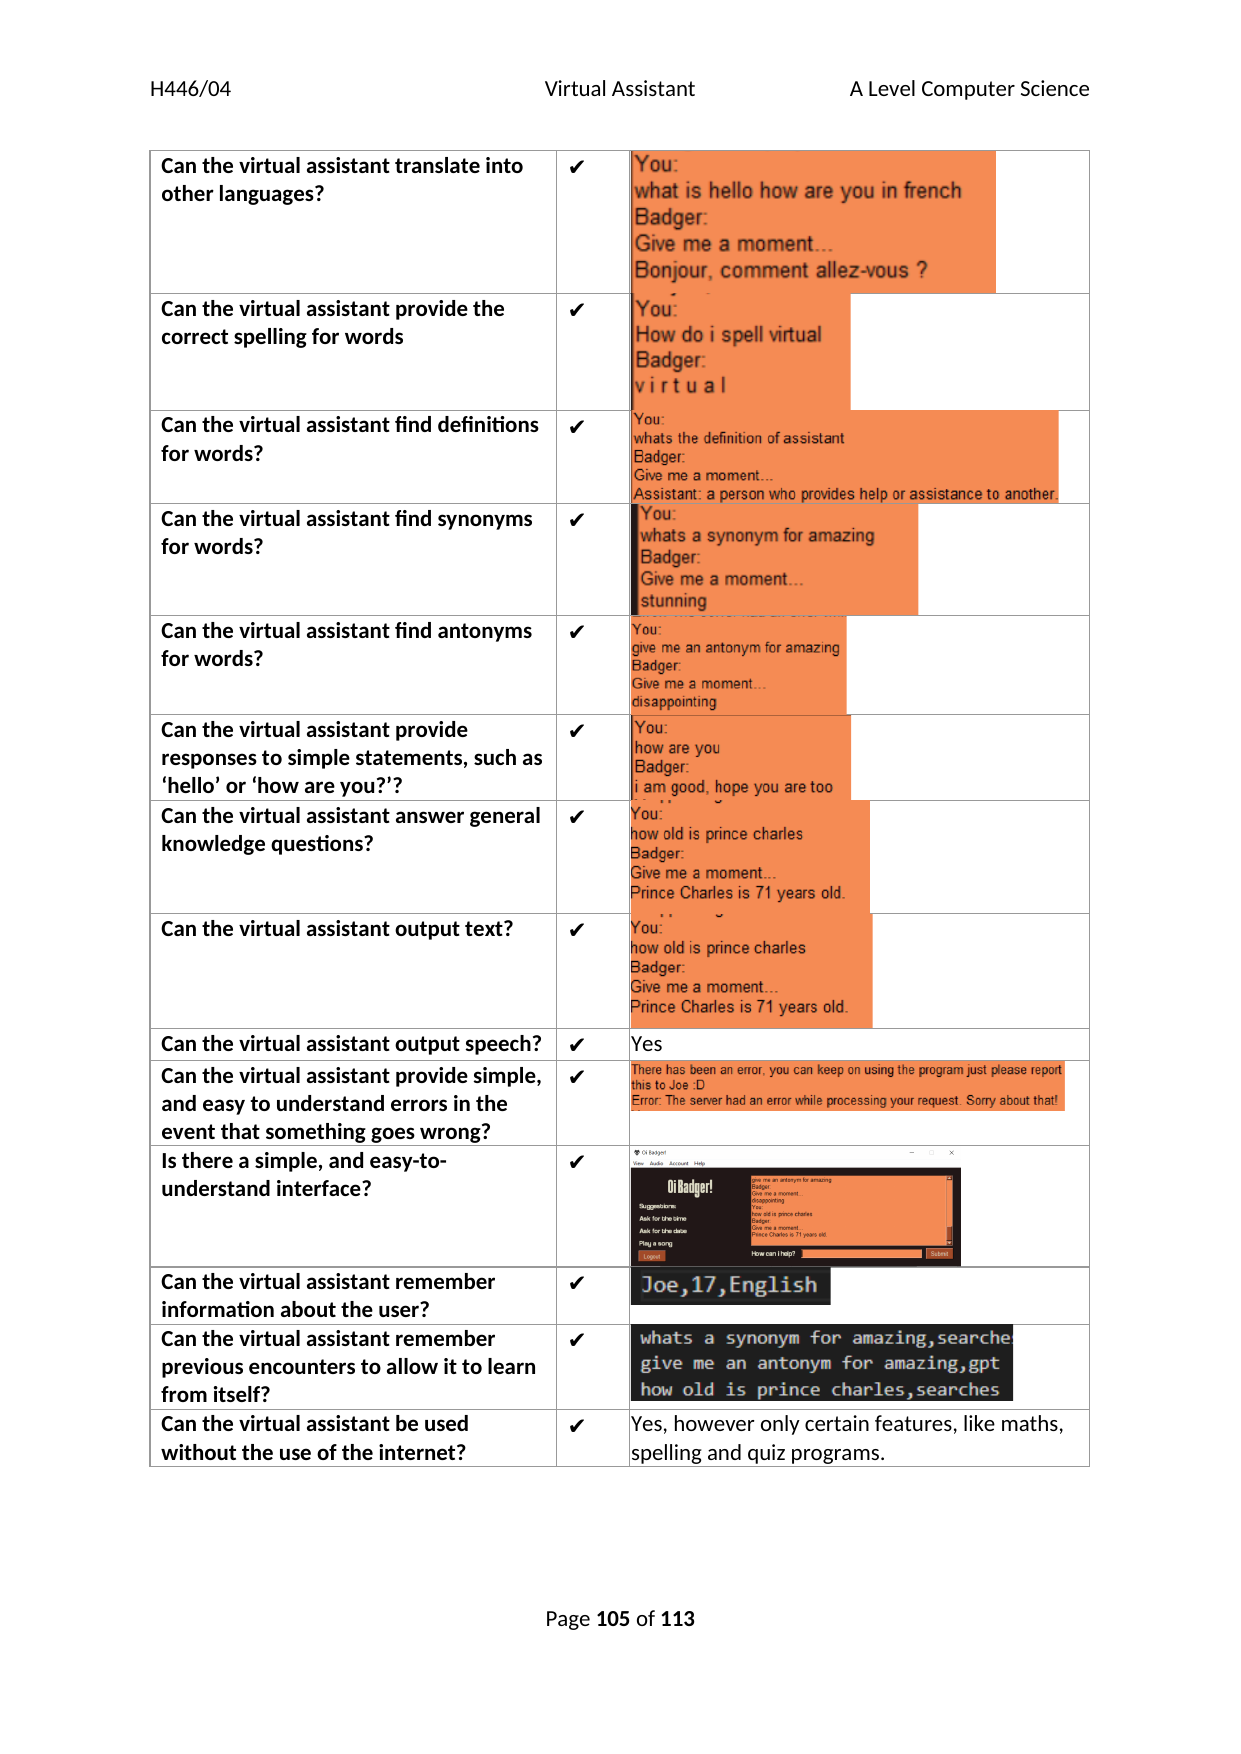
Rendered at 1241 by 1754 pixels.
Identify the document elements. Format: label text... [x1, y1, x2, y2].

table_cell [1059, 411, 1089, 503]
table_cell Can the virtual assistant answer general knowledge questions? [151, 801, 556, 913]
table_cell ✔ [557, 294, 629, 409]
table_cell [630, 1325, 1089, 1408]
table_cell ✔ [557, 504, 629, 615]
table_cell [630, 1061, 1089, 1145]
table_cell ✔ [557, 1061, 629, 1145]
table_cell Can the virtual assistant find antonyms for words? [151, 616, 556, 714]
table_cell Can the virtual assistant remember information about the user? [151, 1268, 556, 1323]
table_cell ✔ [557, 801, 629, 913]
table_cell Can the virtual assistant remember previous encounters to allow it to learn from itself? [151, 1325, 556, 1408]
table_cell ✔ [557, 151, 629, 293]
table_cell ✔ [557, 715, 629, 800]
table_cell Can the virtual assistant provide the correct spelling for words [151, 294, 556, 409]
table_cell Can the virtual assistant be used without the use of the internet? [151, 1410, 556, 1466]
table_cell Can the virtual assistant provide responses to simple statements, such as ‘hello’ or ‘how are you?’? [151, 715, 556, 800]
table_cell ✔ [557, 1268, 629, 1323]
table_cell ✔ [557, 1410, 629, 1466]
table_cell Can the virtual assistant find synonyms for words? [151, 504, 556, 615]
table_cell [852, 715, 1089, 800]
table_cell Can the virtual assistant translate into other languages? [151, 151, 556, 293]
table_cell [919, 504, 1089, 615]
table_cell Can the virtual assistant output text? [151, 914, 556, 1028]
table_cell ✔ [557, 1146, 629, 1266]
table_cell [870, 801, 1089, 913]
table_cell ✔ [557, 914, 629, 1028]
table_cell [873, 914, 1089, 1028]
table_cell [996, 151, 1089, 293]
table_cell Can the virtual assistant provide simple, and easy to understand errors in the event that something goes wrong? [151, 1061, 556, 1145]
table_cell ✔ [557, 1029, 629, 1060]
table_cell [851, 294, 1089, 409]
table_cell Can the virtual assistant output speech? [151, 1029, 556, 1060]
table_cell ✔ [557, 411, 629, 503]
table_cell [630, 1268, 1089, 1323]
table_cell [847, 616, 1089, 714]
table_cell ✔ [557, 1325, 629, 1408]
table_cell Is there a simple, and easy-to-understand interface? [151, 1146, 556, 1266]
table_cell Can the virtual assistant find definitions for words? [151, 411, 556, 503]
table_cell Yes [630, 1029, 1089, 1060]
table_cell Yes, however only certain features, like maths, spelling and quiz programs. [630, 1410, 1089, 1466]
table_cell ✔ [557, 616, 629, 714]
table_cell [961, 1146, 1089, 1266]
